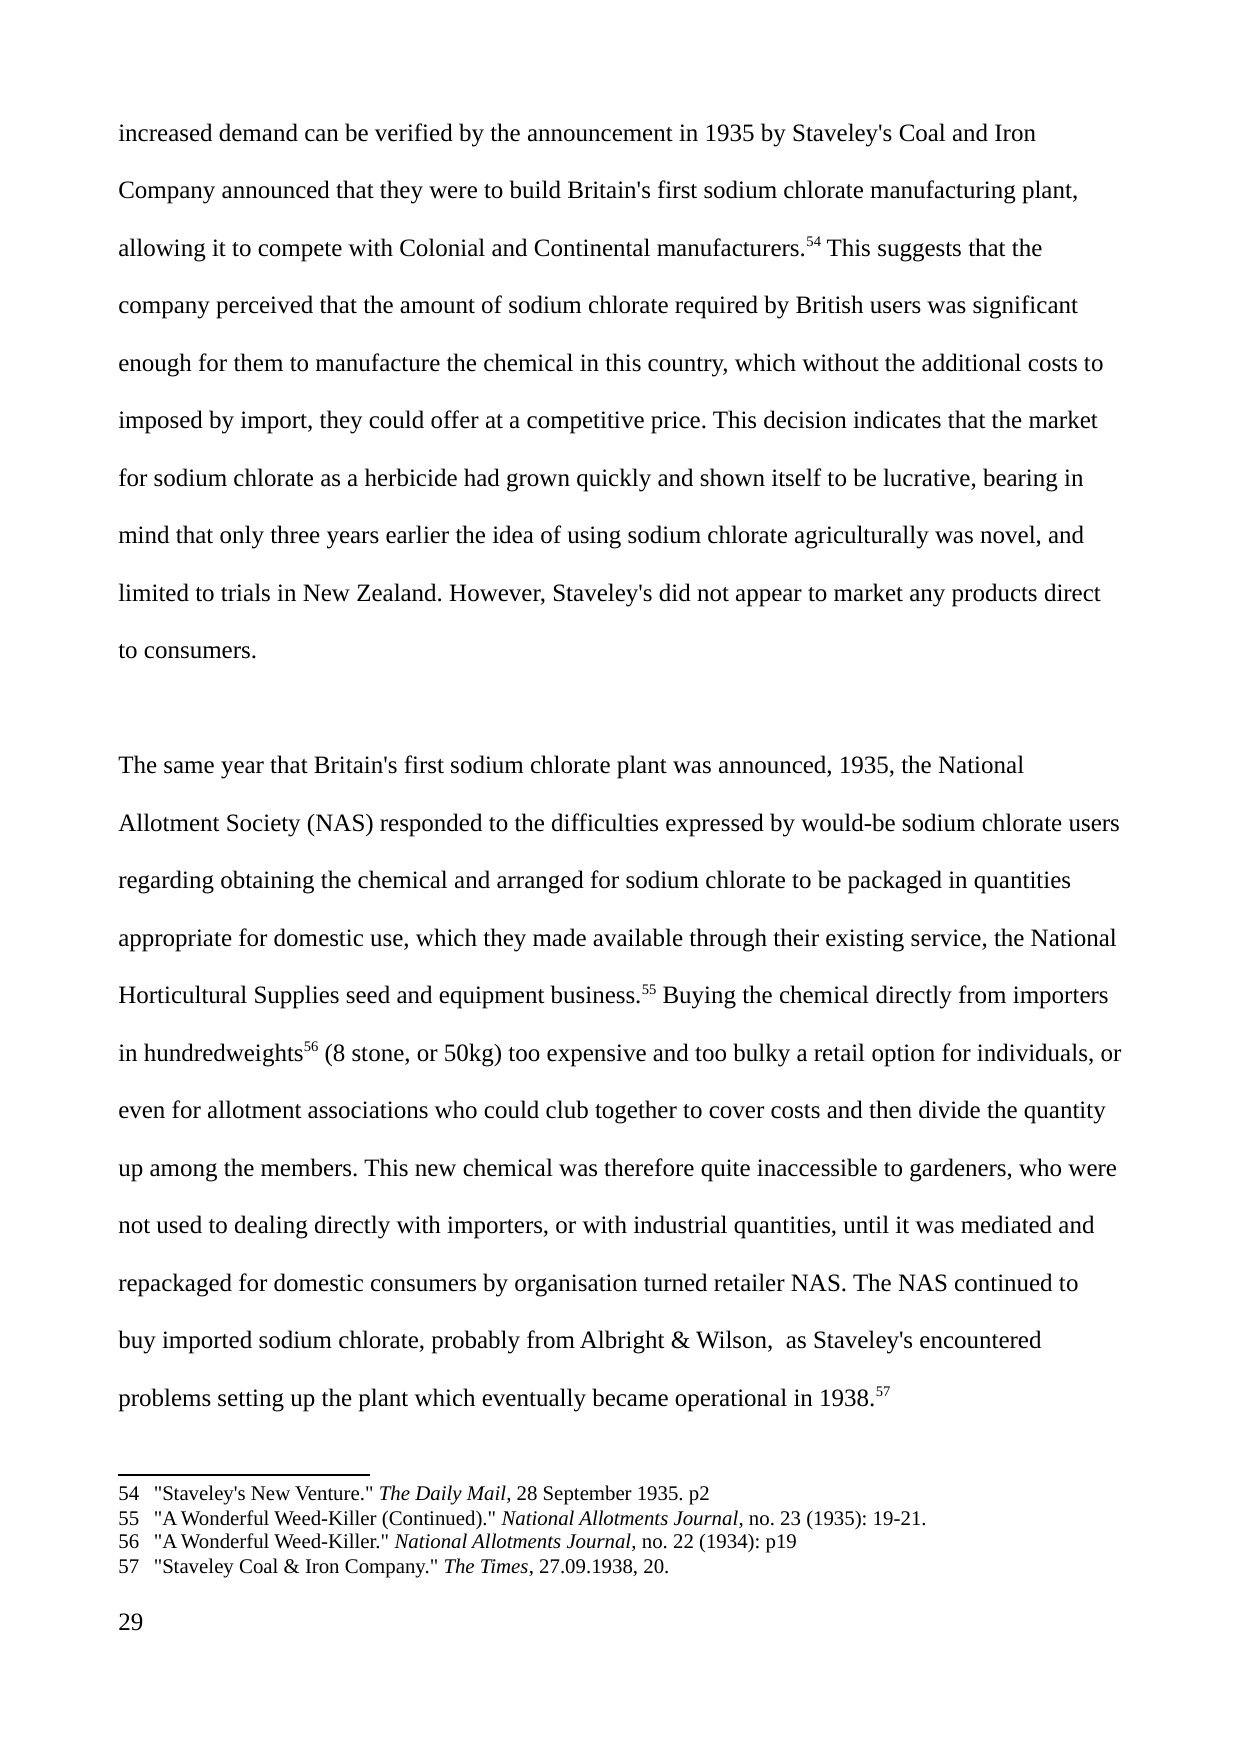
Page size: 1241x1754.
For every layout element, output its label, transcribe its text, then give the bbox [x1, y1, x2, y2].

text "Staveley Coal & Iron Company." The Times, 27.09.1938, 20. [118, 1553, 1122, 1578]
text "A Wonderful Weed-Killer (Continued)." National Allotments Journal, no. 23 (1935): 19-21. [118, 1505, 1122, 1529]
text "Staveley's New Venture." The Daily Mail, 28 September 1935. p2 [118, 1481, 1122, 1505]
text The same year that Britain's first sodium chlorate plant was announced, 1935, the National Allotment Society (NAS) responded to the difficulties expressed by would-be sodium chlorate users regarding obtaining the chemical and arranged for sodium chlorate to be packaged in quantities appropriate for domestic use, which they made available through their existing service, the National Horticultural Supplies seed and equipment business. Buying the chemical directly from importers in hundredweights (8 stone, or 50kg) too expensive and too bulky a retail option for individuals, or even for allotment associations who could club together to cover costs and then divide the quantity up among the members. This new chemical was therefore quite inaccessible to gardeners, who were not used to dealing directly with importers, or with industrial quantities, until it was mediated and repackaged for domestic consumers by organisation turned retailer NAS. The NAS continued to buy imported sodium chlorate, probably from Albright & Wilson, as Staveley's encountered problems setting up the plant which eventually became operational in 1938. [118, 751, 1122, 1412]
text "A Wonderful Weed-Killer." National Allotments Journal, no. 22 (1934): p19 [118, 1529, 1122, 1553]
text increased demand can be verified by the announcement in 1935 by Staveley's Coal and Iron Company announced that they were to build Britain's first sodium chlorate manufacturing plant, allowing it to compete with Colonial and Continental manufacturers. This suggests that the company perceived that the amount of sodium chlorate required by British users was significant enough for them to manufacture the chemical in this country, which without the additional costs to imposed by import, they could offer at a competitive price. This decision indicates that the market for sodium chlorate as a herbicide had grown quickly and shown itself to be lucrative, bearing in mind that only three years earlier the idea of using sodium chlorate agriculturally was novel, and limited to trials in New Zealand. However, Staveley's did not appear to market any products direct to consumers. [118, 118, 1122, 664]
